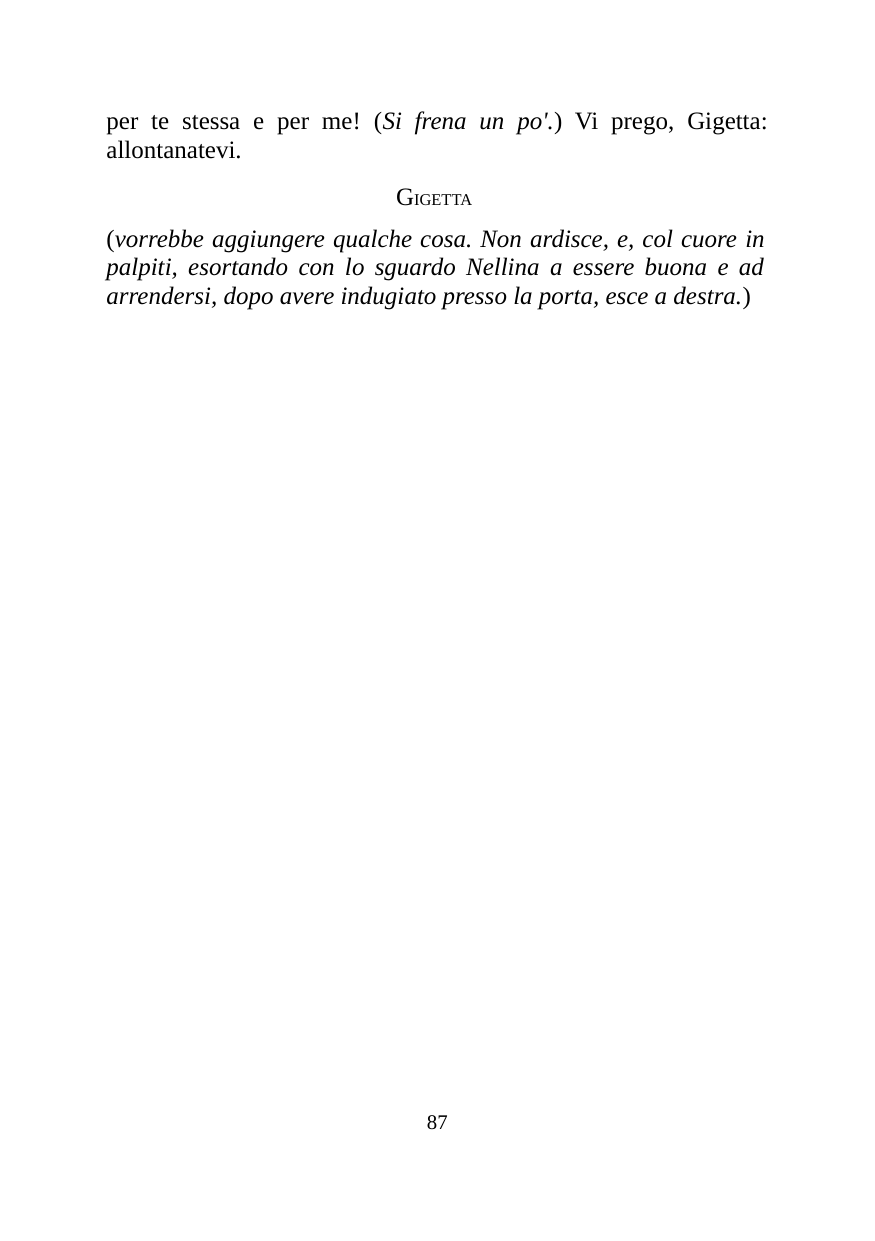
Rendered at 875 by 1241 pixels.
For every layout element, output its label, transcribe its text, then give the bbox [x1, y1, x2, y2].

text per te stessa e per me! (Si frena un po'.) Vi prego, Gigetta: allontanatevi. [106, 106, 768, 164]
text (vorrebbe aggiungere qualche cosa. Non ardisce, e, col cuore in palpiti, esortando con lo sguardo Nellina a essere buona e ad arrendersi, dopo avere indugiato presso la porta, esce a destra.) [106, 224, 768, 310]
text Gigetta [106, 182, 768, 211]
